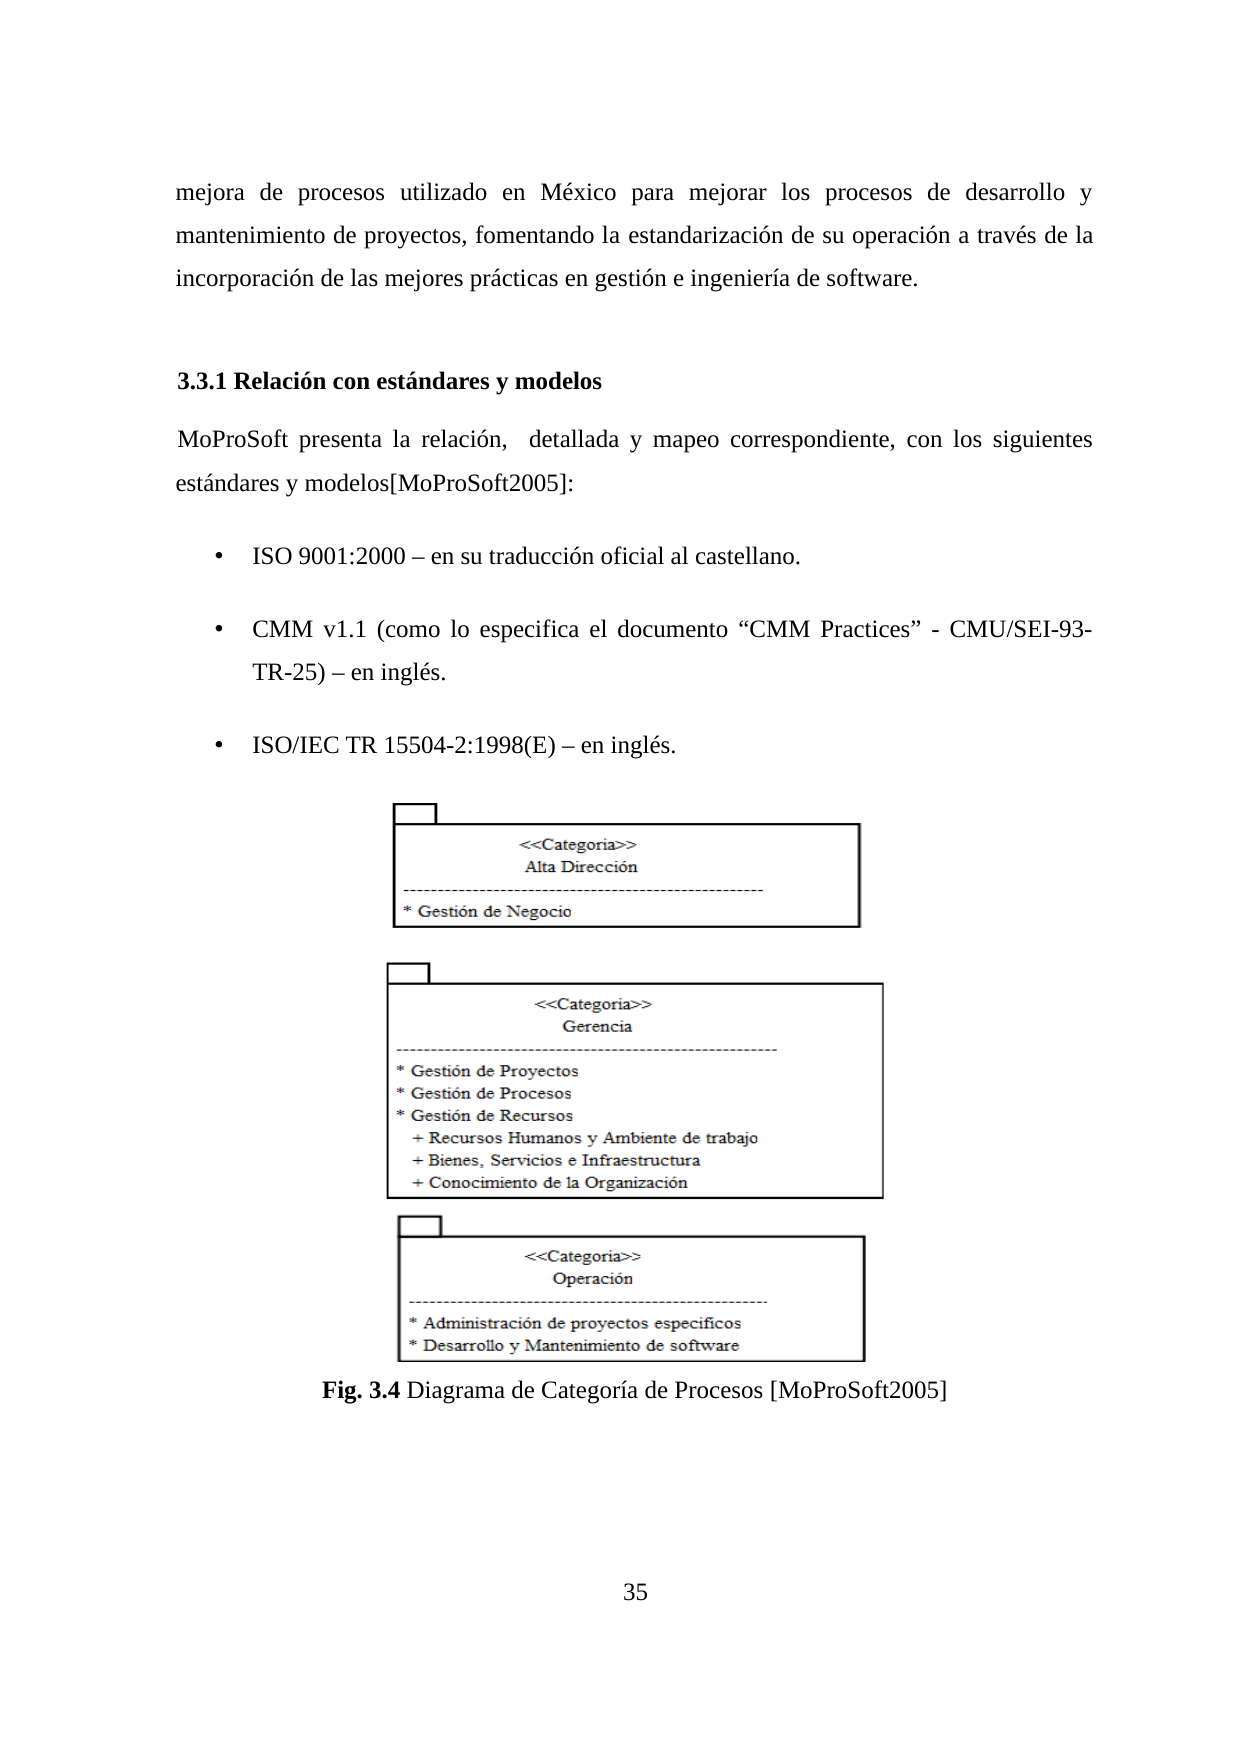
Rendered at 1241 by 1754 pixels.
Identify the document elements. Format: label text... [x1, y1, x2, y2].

list ISO/IEC TR 15504-2:1998(E) – en inglés. [214, 730, 1093, 759]
text 3.3.1 Relación con estándares y modelos [177, 366, 1093, 395]
list Fig. 3.4 Diagrama de Categoría de Procesos [MoProSoft2005] [175, 1362, 1093, 1404]
list CMM v1.1 (como lo especifica el documento “CMM Practices” - CMU/SEI-93-TR-25) – en inglés. [214, 614, 1093, 686]
text mejora de procesos utilizado en México para mejorar los procesos de desarrollo y mantenimiento de proyectos, fomentando la estandarización de su operación a través de la incorporación de las mejores prácticas en gestión e ingeniería de software. [175, 177, 1093, 292]
picture [386, 803, 884, 1362]
text MoProSoft presenta la relación, detallada y mapeo correspondiente, con los siguientes estándares y modelos[MoProSoft2005]: [175, 424, 1093, 496]
list ISO 9001:2000 – en su traducción oficial al castellano. [214, 541, 1093, 569]
